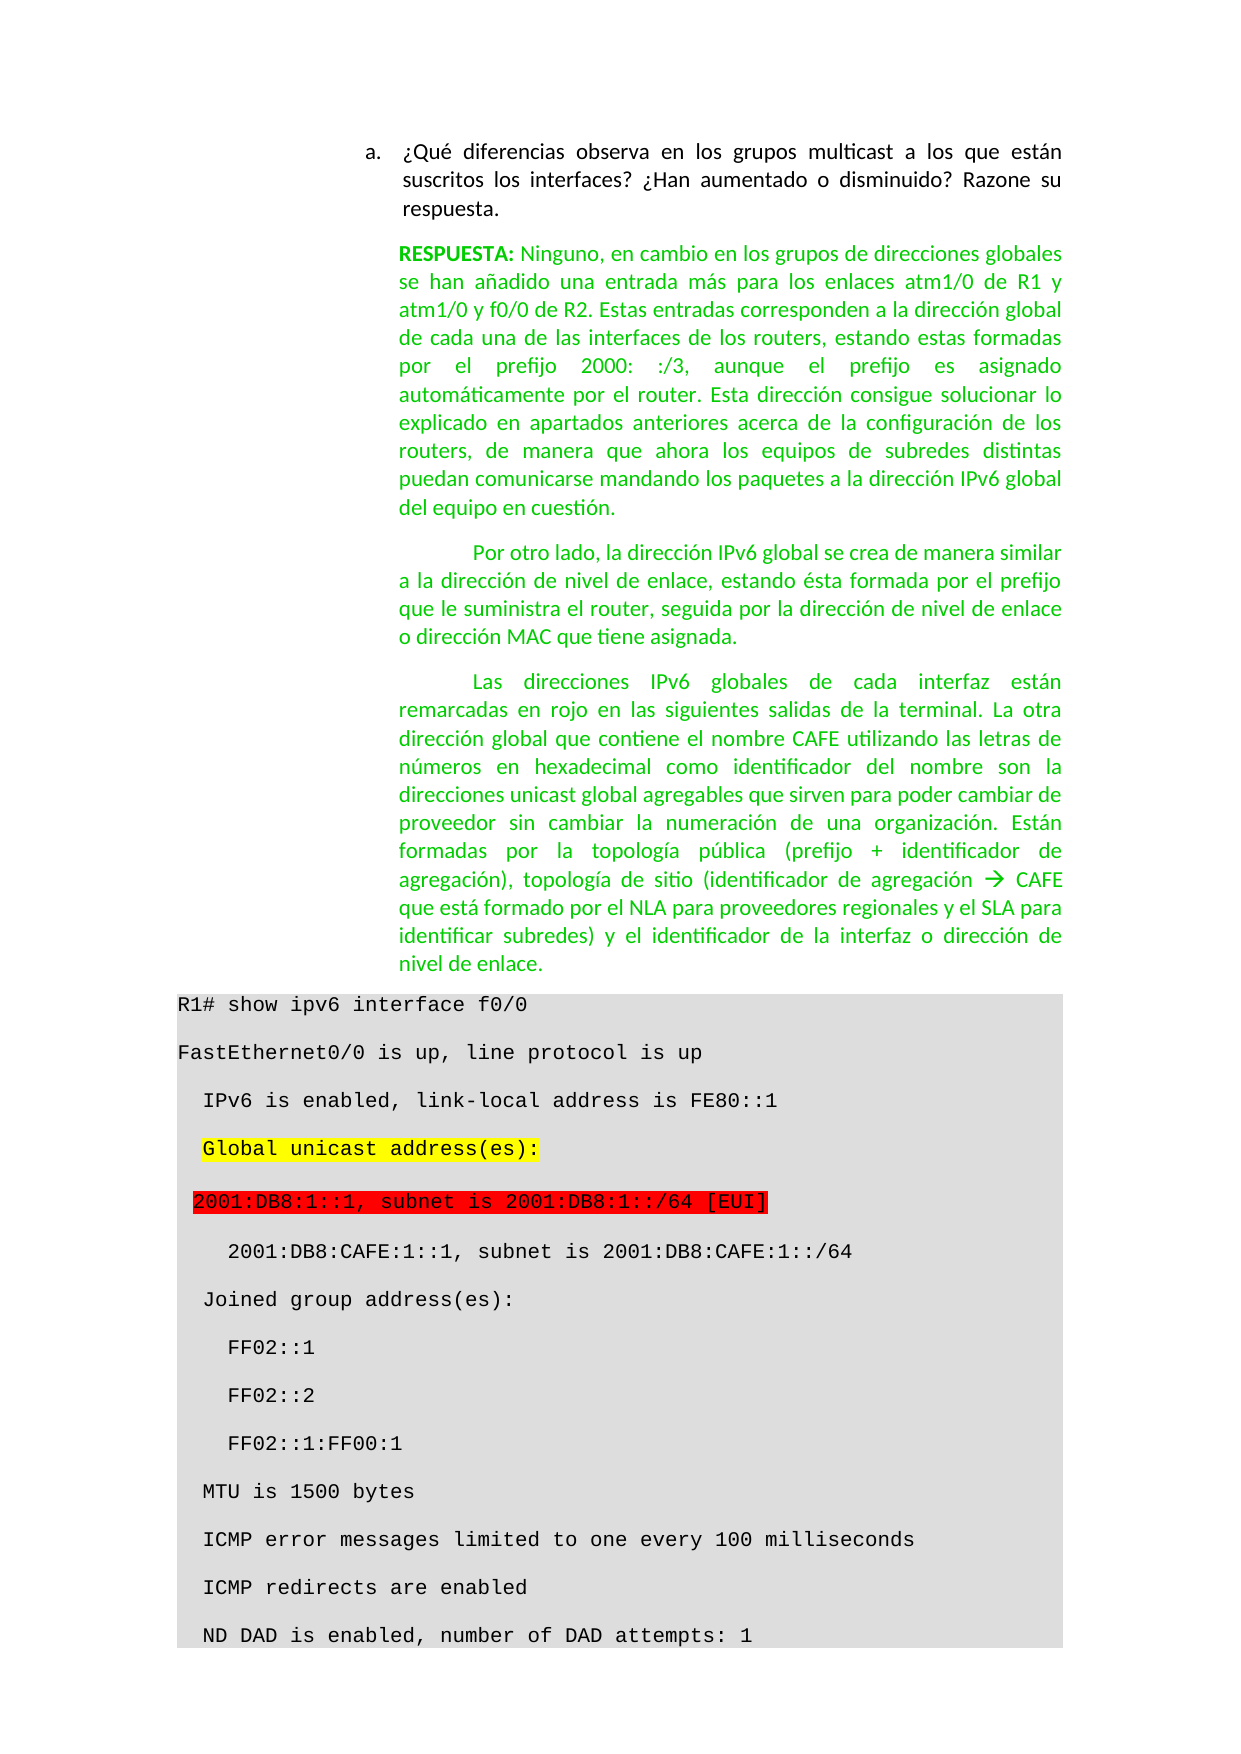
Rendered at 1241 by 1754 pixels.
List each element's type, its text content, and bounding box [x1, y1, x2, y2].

text ICMP error messages limited to one every 100 milliseconds [177, 1529, 1063, 1552]
text IPv6 is enabled, link-local address is FE80::1 [177, 1090, 1063, 1114]
text R1# show ipv6 interface f0/0 [177, 994, 1063, 1018]
text ND DAD is enabled, number of DAD attempts: 1 [177, 1625, 1063, 1648]
text Joined group address(es): [177, 1289, 1063, 1313]
list Las direcciones IPv6 globales de cada interfaz están remarcadas en rojo en las siguientes salidas de la terminal. La otra dirección global que contiene el nombre CAFE utilizando las letras de números en hexadecimal como identificador del nombre son la direcciones unicast global agregables que sirven para poder cambiar de proveedor sin cambiar la numeración de una organización. Están formadas por la topología pública (prefijo + identificador de agregación), topología de sitio (identificador de agregación  CAFE que está formado por el NLA para proveedores regionales y el SLA para identificar subredes) y el identificador de la interfaz o dirección de nivel de enlace. [399, 667, 1063, 977]
list RESPUESTA: Ninguno, en cambio en los grupos de direcciones globales se han añadido una entrada más para los enlaces atm1/0 de R1 y atm1/0 y f0/0 de R2. Estas entradas corresponden a la dirección global de cada una de las interfaces de los routers, estando estas formadas por el prefijo 2000: :/3, aunque el prefijo es asignado automáticamente por el router. Esta dirección consigue solucionar lo explicado en apartados anteriores acerca de la configuración de los routers, de manera que ahora los equipos de subredes distintas puedan comunicarse mandando los paquetes a la dirección IPv6 global del equipo en cuestión. [399, 239, 1063, 521]
text Global unicast address(es): [177, 1138, 1063, 1162]
list ¿Qué diferencias observa en los grupos multicast a los que están suscritos los interfaces? ¿Han aumentado o disminuido? Razone su respuesta. [365, 137, 1063, 222]
text MTU is 1500 bytes [177, 1481, 1063, 1504]
text FF02::2 [177, 1385, 1063, 1409]
text 2001:DB8:1::1, subnet is 2001:DB8:1::/64 [EUI] [177, 1186, 1063, 1214]
text 2001:DB8:CAFE:1::1, subnet is 2001:DB8:CAFE:1::/64 [177, 1241, 1063, 1265]
text FF02::1 [177, 1337, 1063, 1361]
text ICMP redirects are enabled [177, 1577, 1063, 1600]
list Por otro lado, la dirección IPv6 global se crea de manera similar a la dirección de nivel de enlace, estando ésta formada por el prefijo que le suministra el router, seguida por la dirección de nivel de enlace o dirección MAC que tiene asignada. [399, 538, 1063, 650]
text FF02::1:FF00:1 [177, 1433, 1063, 1457]
text FastEthernet0/0 is up, line protocol is up [177, 1042, 1063, 1066]
